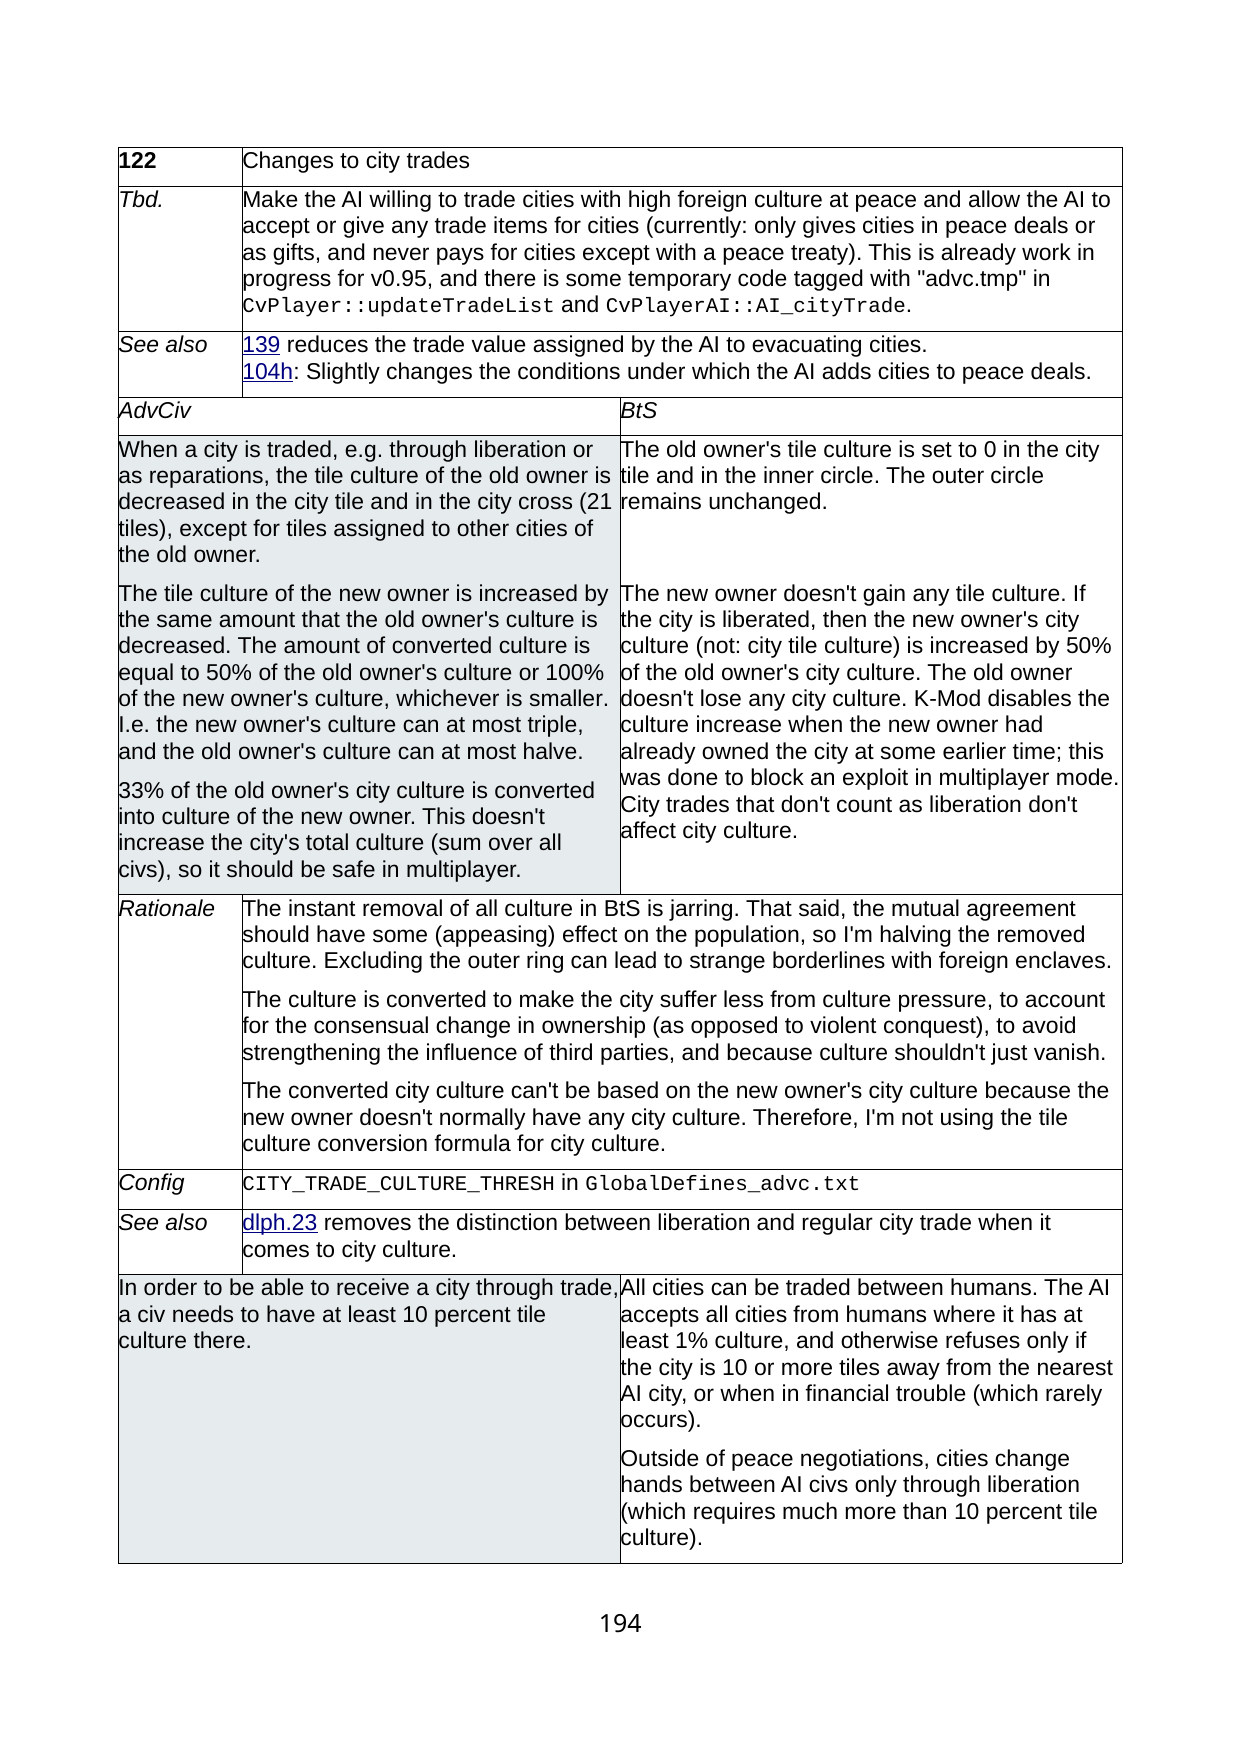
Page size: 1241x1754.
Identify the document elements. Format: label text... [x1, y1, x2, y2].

table_cell See also [119, 1210, 242, 1274]
table_header Changes to city trades [243, 148, 1122, 186]
table_cell The instant removal of all culture in BtS is jarring. That said, the mutual agreement should have some (appeasing) effect on the population, so I'm halving the removed culture. Excluding the outer ring can lead to strange borderlines with foreign enclaves. The culture is converted to make the city suffer less from culture pressure, to account for the consensual change in ownership (as opposed to violent conquest), to avoid strengthening the influence of third parties, and because culture shouldn't just vanish. The converted city culture can't be based on the new owner's city culture because the new owner doesn't normally have any city culture. Therefore, I'm not using the tile culture conversion formula for city culture. [243, 895, 1122, 1169]
table_cell In order to be able to receive a city through trade, a civ needs to have at least 10 percent tile culture there. [119, 1275, 620, 1563]
table_cell AdvCiv [119, 398, 620, 435]
table_cell See also [119, 332, 242, 397]
table_cell BtS [621, 398, 1122, 435]
table_cell The old owner's tile culture is set to 0 in the city tile and in the inner circle. The outer circle remains unchanged. The new owner doesn't gain any tile culture. If the city is liberated, then the new owner's city culture (not: city tile culture) is increased by 50% of the old owner's city culture. The old owner doesn't lose any city culture. K‑Mod disables the culture increase when the new owner had already owned the city at some earlier time; this was done to block an exploit in multiplayer mode. City trades that don't count as liberation don't affect city culture. [621, 436, 1122, 894]
table_cell Make the AI willing to trade cities with high foreign culture at peace and allow the AI to accept or give any trade items for cities (currently: only gives cities in peace deals or as gifts, and never pays for cities except with a peace treaty). This is already work in progress for v0.95, and there is some temporary code tagged with "advc.tmp" in CvPlayer::updateTradeList and CvPlayerAI::AI_cityTrade. [243, 187, 1122, 331]
table_cell Tbd. [119, 187, 242, 331]
table_cell 139 reduces the trade value assigned by the AI to evacuating cities. 104h: Slightly changes the conditions under which the AI adds cities to peace deals. [243, 332, 1122, 397]
table_header 122 [119, 148, 242, 186]
table_cell Rationale [119, 895, 242, 1169]
table_cell CITY_TRADE_CULTURE_THRESH in GlobalDefines_advc.txt [243, 1170, 1122, 1209]
table_cell Config [119, 1170, 242, 1209]
table_cell When a city is traded, e.g. through liberation or as reparations, the tile culture of the old owner is decreased in the city tile and in the city cross (21 tiles), except for tiles assigned to other cities of the old owner. The tile culture of the new owner is increased by the same amount that the old owner's culture is decreased. The amount of converted culture is equal to 50% of the old owner's culture or 100% of the new owner's culture, whichever is smaller. I.e. the new owner's culture can at most triple, and the old owner's culture can at most halve. 33% of the old owner's city culture is converted into culture of the new owner. This doesn't increase the city's total culture (sum over all civs), so it should be safe in multiplayer. [119, 436, 620, 894]
table_cell dlph.23 removes the distinction between liberation and regular city trade when it comes to city culture. [243, 1210, 1122, 1274]
table_cell All cities can be traded between humans. The AI accepts all cities from humans where it has at least 1% culture, and otherwise refuses only if the city is 10 or more tiles away from the nearest AI city, or when in financial trouble (which rarely occurs). Outside of peace negotiations, cities change hands between AI civs only through liberation (which requires much more than 10 percent tile culture). [621, 1275, 1122, 1563]
